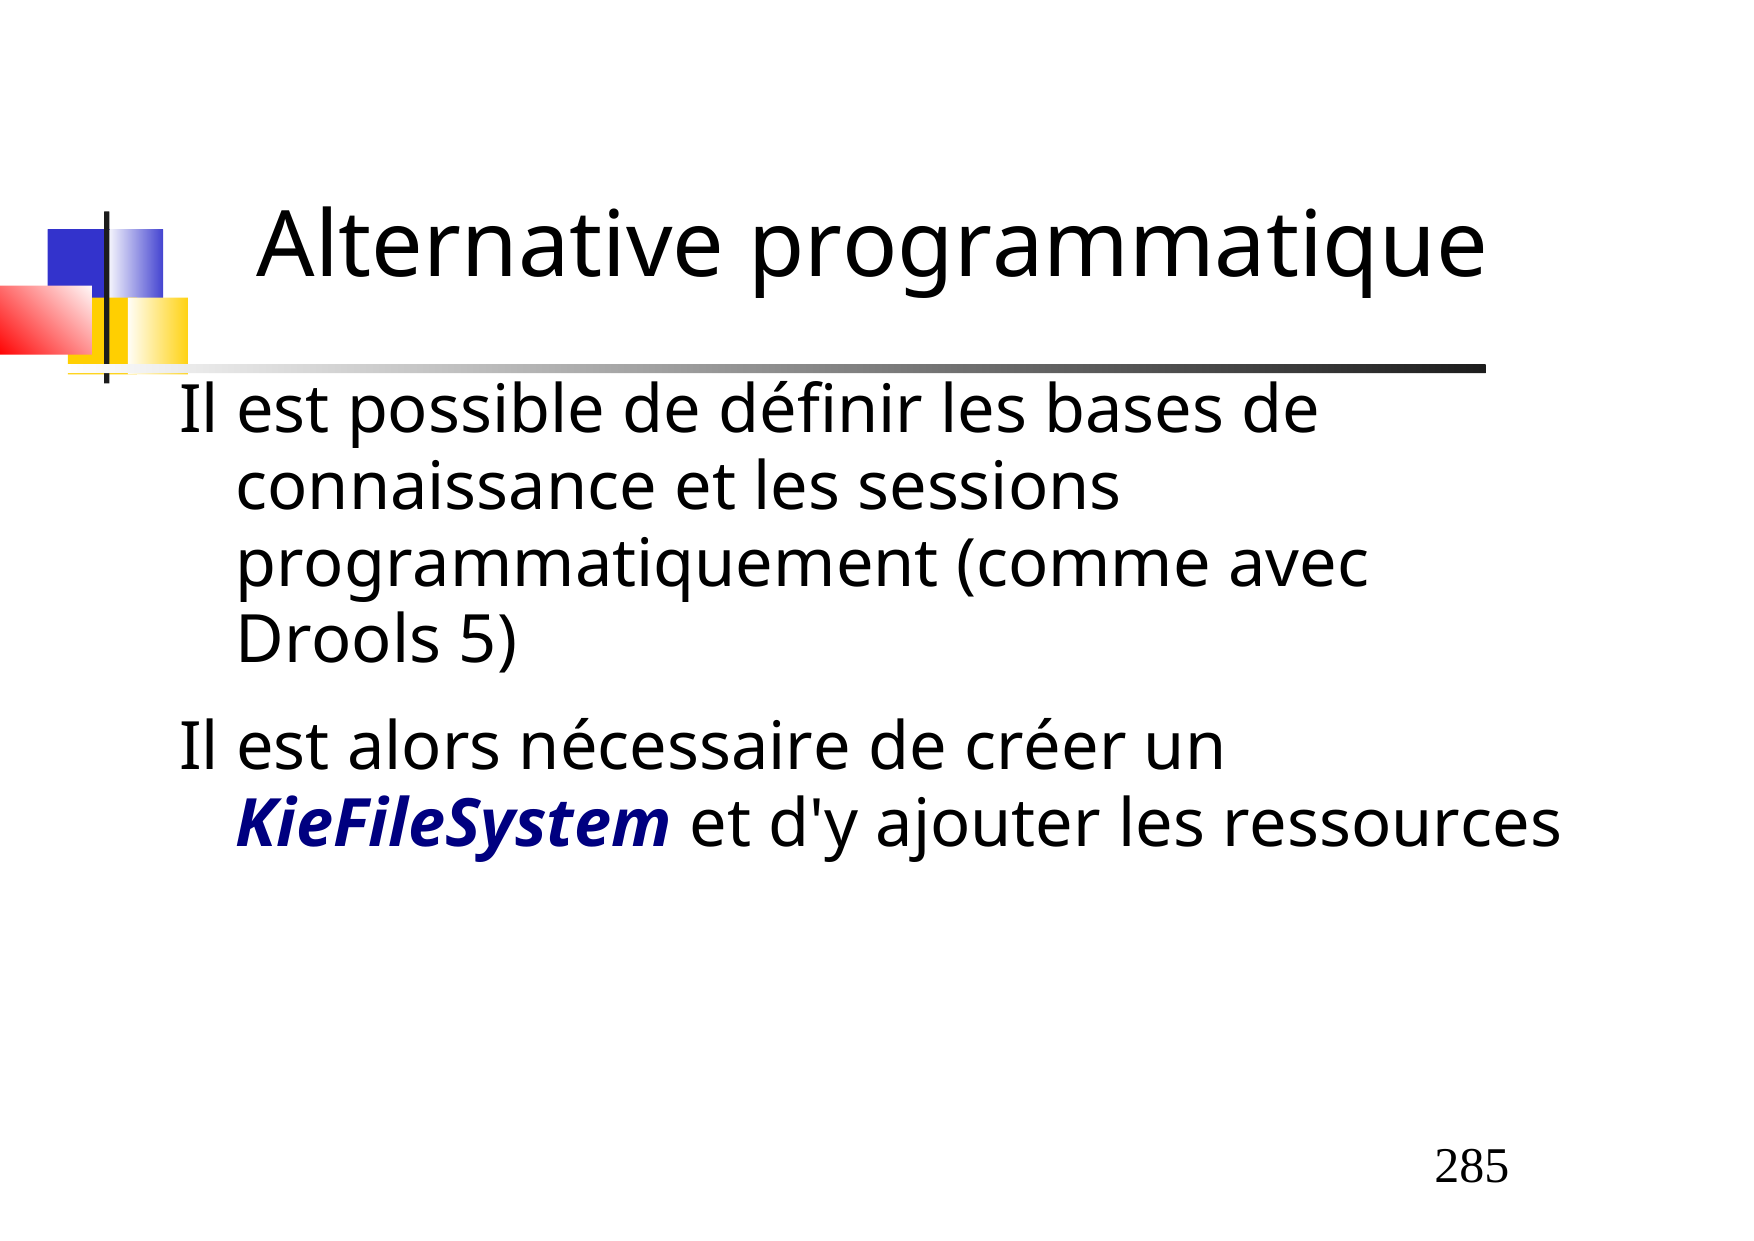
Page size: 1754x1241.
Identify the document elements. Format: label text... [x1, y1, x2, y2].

title Alternative programmatique [179, 139, 1567, 351]
list Il est possible de définir les bases de connaissance et les sessions programmatiquement (comme avec Drools 5) Il est alors nécessaire de créer un KieFileSystem et d'y ajouter les ressources [179, 371, 1567, 1091]
